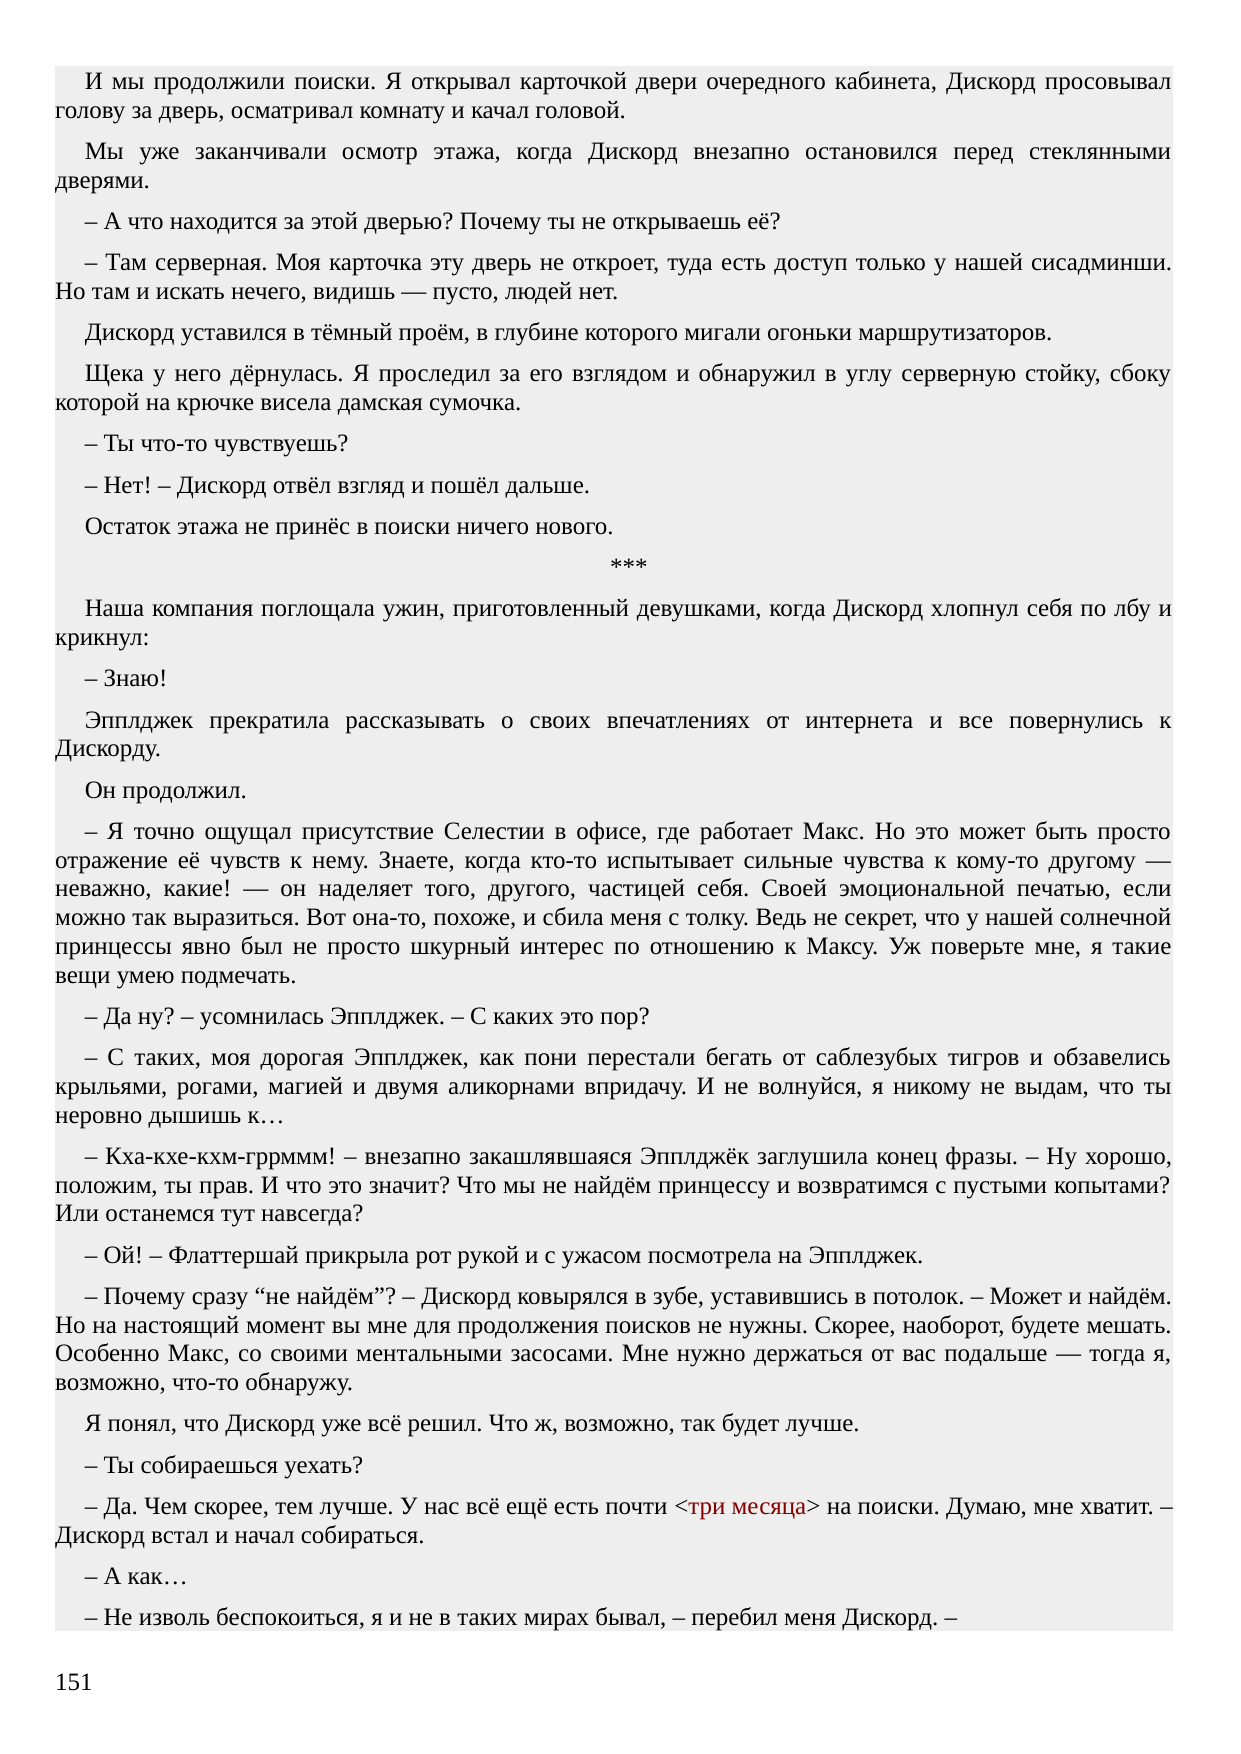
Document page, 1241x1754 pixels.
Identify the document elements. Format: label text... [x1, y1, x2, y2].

text Дискорд уставился в тёмный проём, в глубине которого мигали огоньки маршрутизаторов. [55, 317, 1173, 346]
text И мы продолжили поиски. Я открывал карточкой двери очередного кабинета, Дискорд просовывал голову за дверь, осматривал комнату и качал головой. [55, 66, 1173, 123]
text – Там серверная. Моя карточка эту дверь не откроет, туда есть доступ только у нашей сисадминши. Но там и искать нечего, видишь — пусто, людей нет. [55, 247, 1173, 305]
text – С таких, моя дорогая Эпплджек, как пони перестали бегать от саблезубых тигров и обзавелись крыльями, рогами, магией и двумя аликорнами впридачу. И не волнуйся, я никому не выдам, что ты неровно дышишь к… [55, 1042, 1173, 1128]
text *** [55, 552, 1173, 581]
text – Да. Чем скорее, тем лучше. У нас всё ещё есть почти <три месяца> на поиски. Думаю, мне хватит. – Дискорд встал и начал собираться. [55, 1491, 1173, 1548]
text – Ты что-то чувствуешь? [55, 428, 1173, 457]
text Мы уже заканчивали осмотр этажа, когда Дискорд внезапно остановился перед стеклянными дверями. [55, 136, 1173, 193]
text – А что находится за этой дверью? Почему ты не открываешь её? [55, 206, 1173, 235]
text – Не изволь беспокоиться, я и не в таких мирах бывал, – перебил меня Дискорд. – [55, 1602, 1173, 1631]
text – Ты собираешься уехать? [55, 1450, 1173, 1478]
text Я понял, что Дискорд уже всё решил. Что ж, возможно, так будет лучше. [55, 1408, 1173, 1437]
text Эпплджек прекратила рассказывать о своих впечатлениях от интернета и все повернулись к Дискорду. [55, 705, 1173, 762]
text Остаток этажа не принёс в поиски ничего нового. [55, 511, 1173, 540]
text – Кха-кхе-кхм-гррммм! – внезапно закашлявшаяся Эпплджёк заглушила конец фразы. – Ну хорошо, положим, ты прав. И что это значит? Что мы не найдём принцессу и возвратимся с пустыми копытами? Или останемся тут навсегда? [55, 1141, 1173, 1227]
text Наша компания поглощала ужин, приготовленный девушками, когда Дискорд хлопнул себя по лбу и крикнул: [55, 593, 1173, 651]
text – Я точно ощущал присутствие Селестии в офисе, где работает Макс. Но это может быть просто отражение её чувств к нему. Знаете, когда кто-то испытывает сильные чувства к кому-то другому — неважно, какие! — он наделяет того, другого, частицей себя. Своей эмоциональной печатью, если можно так выразиться. Вот она-то, похоже, и сбила меня с толку. Ведь не секрет, что у нашей солнечной принцессы явно был не просто шкурный интерес по отношению к Максу. Уж поверьте мне, я такие вещи умею подмечать. [55, 816, 1173, 988]
text – Да ну? – усомнилась Эпплджек. – С каких это пор? [55, 1001, 1173, 1030]
text – Нет! – Дискорд отвёл взгляд и пошёл дальше. [55, 470, 1173, 498]
text Он продолжил. [55, 775, 1173, 803]
text – Почему сразу “не найдём”? – Дискорд ковырялся в зубе, уставившись в потолок. – Может и найдём. Но на настоящий момент вы мне для продолжения поисков не нужны. Скорее, наоборот, будете мешать. Особенно Макс, со своими ментальными засосами. Мне нужно держаться от вас подальше — тогда я, возможно, что-то обнаружу. [55, 1281, 1173, 1396]
text Щека у него дёрнулась. Я проследил за его взглядом и обнаружил в углу серверную стойку, сбоку которой на крючке висела дамская сумочка. [55, 358, 1173, 416]
text – Ой! – Флаттершай прикрыла рот рукой и с ужасом посмотрела на Эпплджек. [55, 1240, 1173, 1268]
text – Знаю! [55, 663, 1173, 692]
text – А как… [55, 1561, 1173, 1590]
